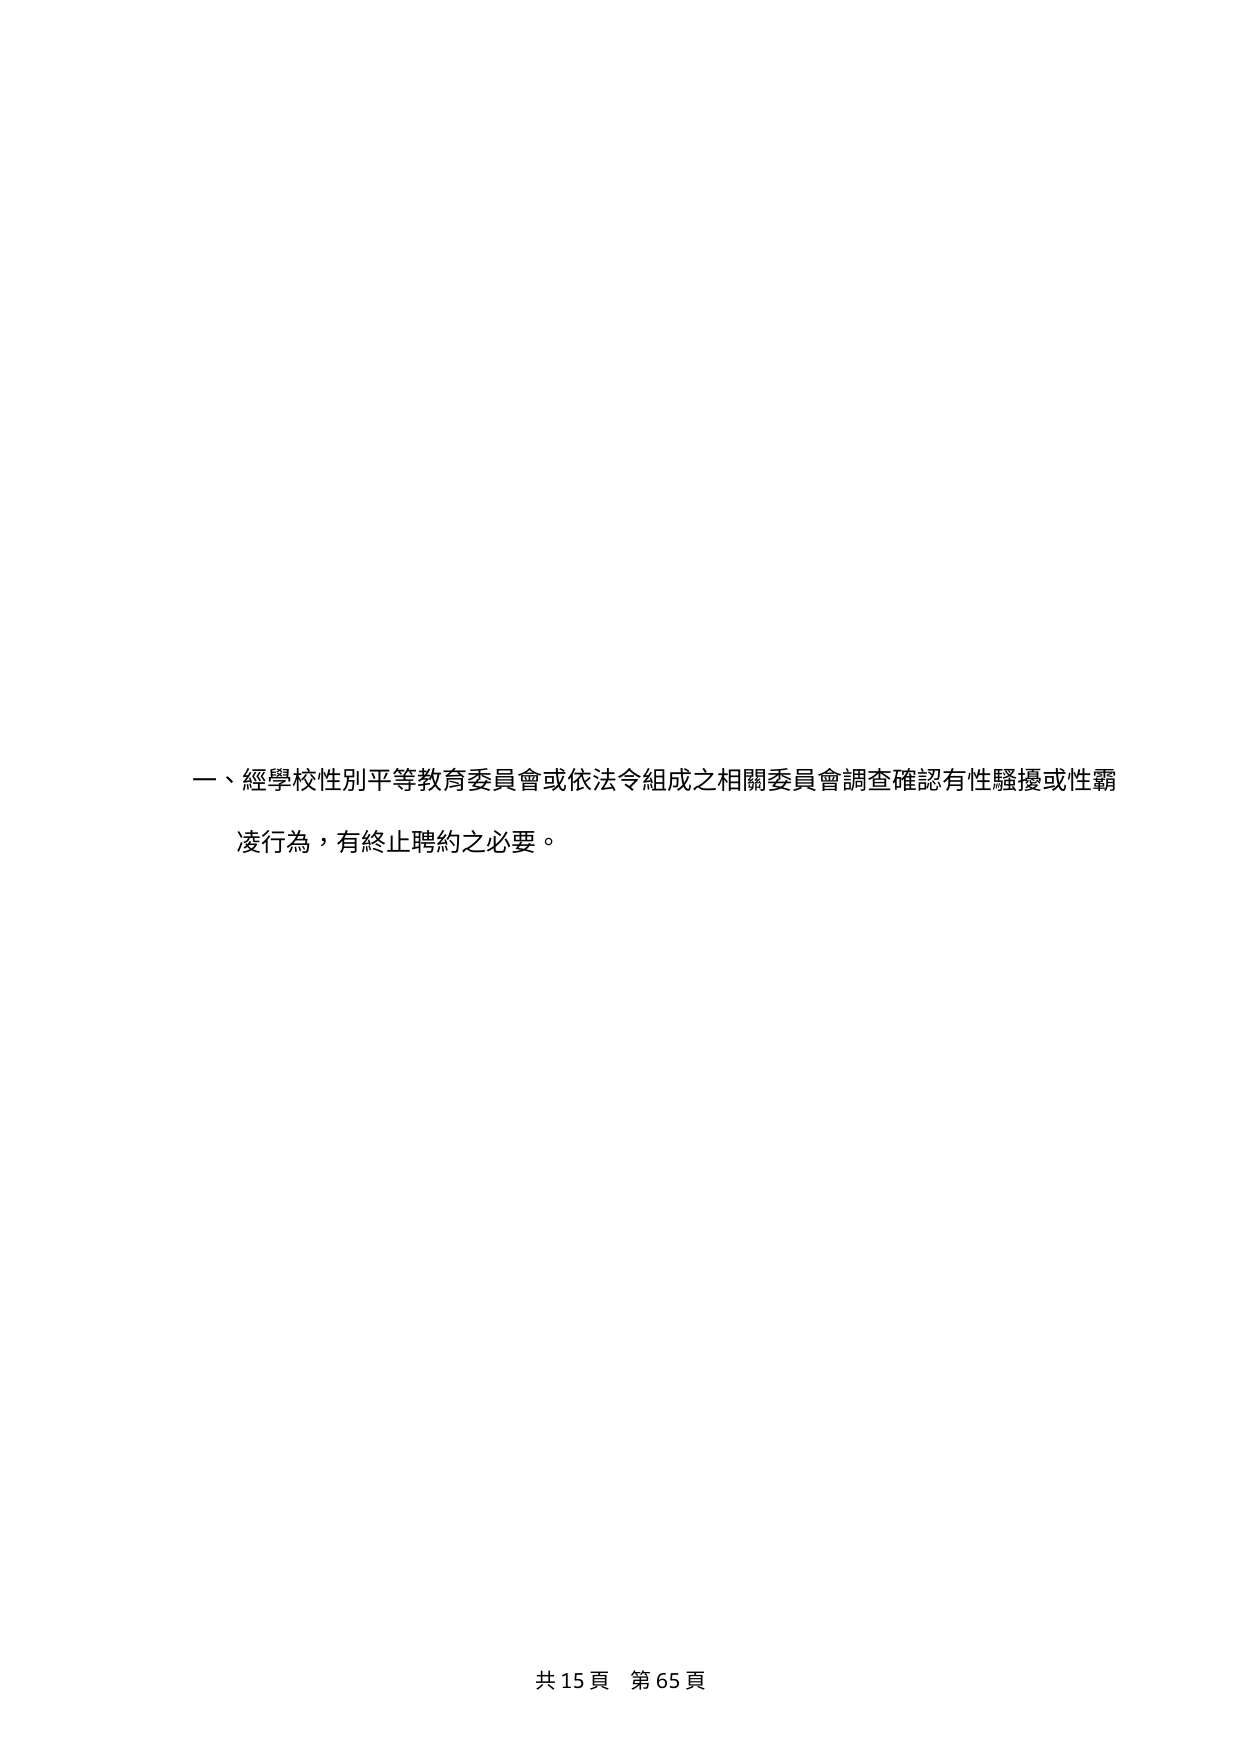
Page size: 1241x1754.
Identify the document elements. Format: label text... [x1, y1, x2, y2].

text 一、經學校性別平等教育委員會或依法令組成之相關委員會調查確認有性騷擾或性霸凌行為，有終止聘約之必要。 [192, 737, 1122, 862]
